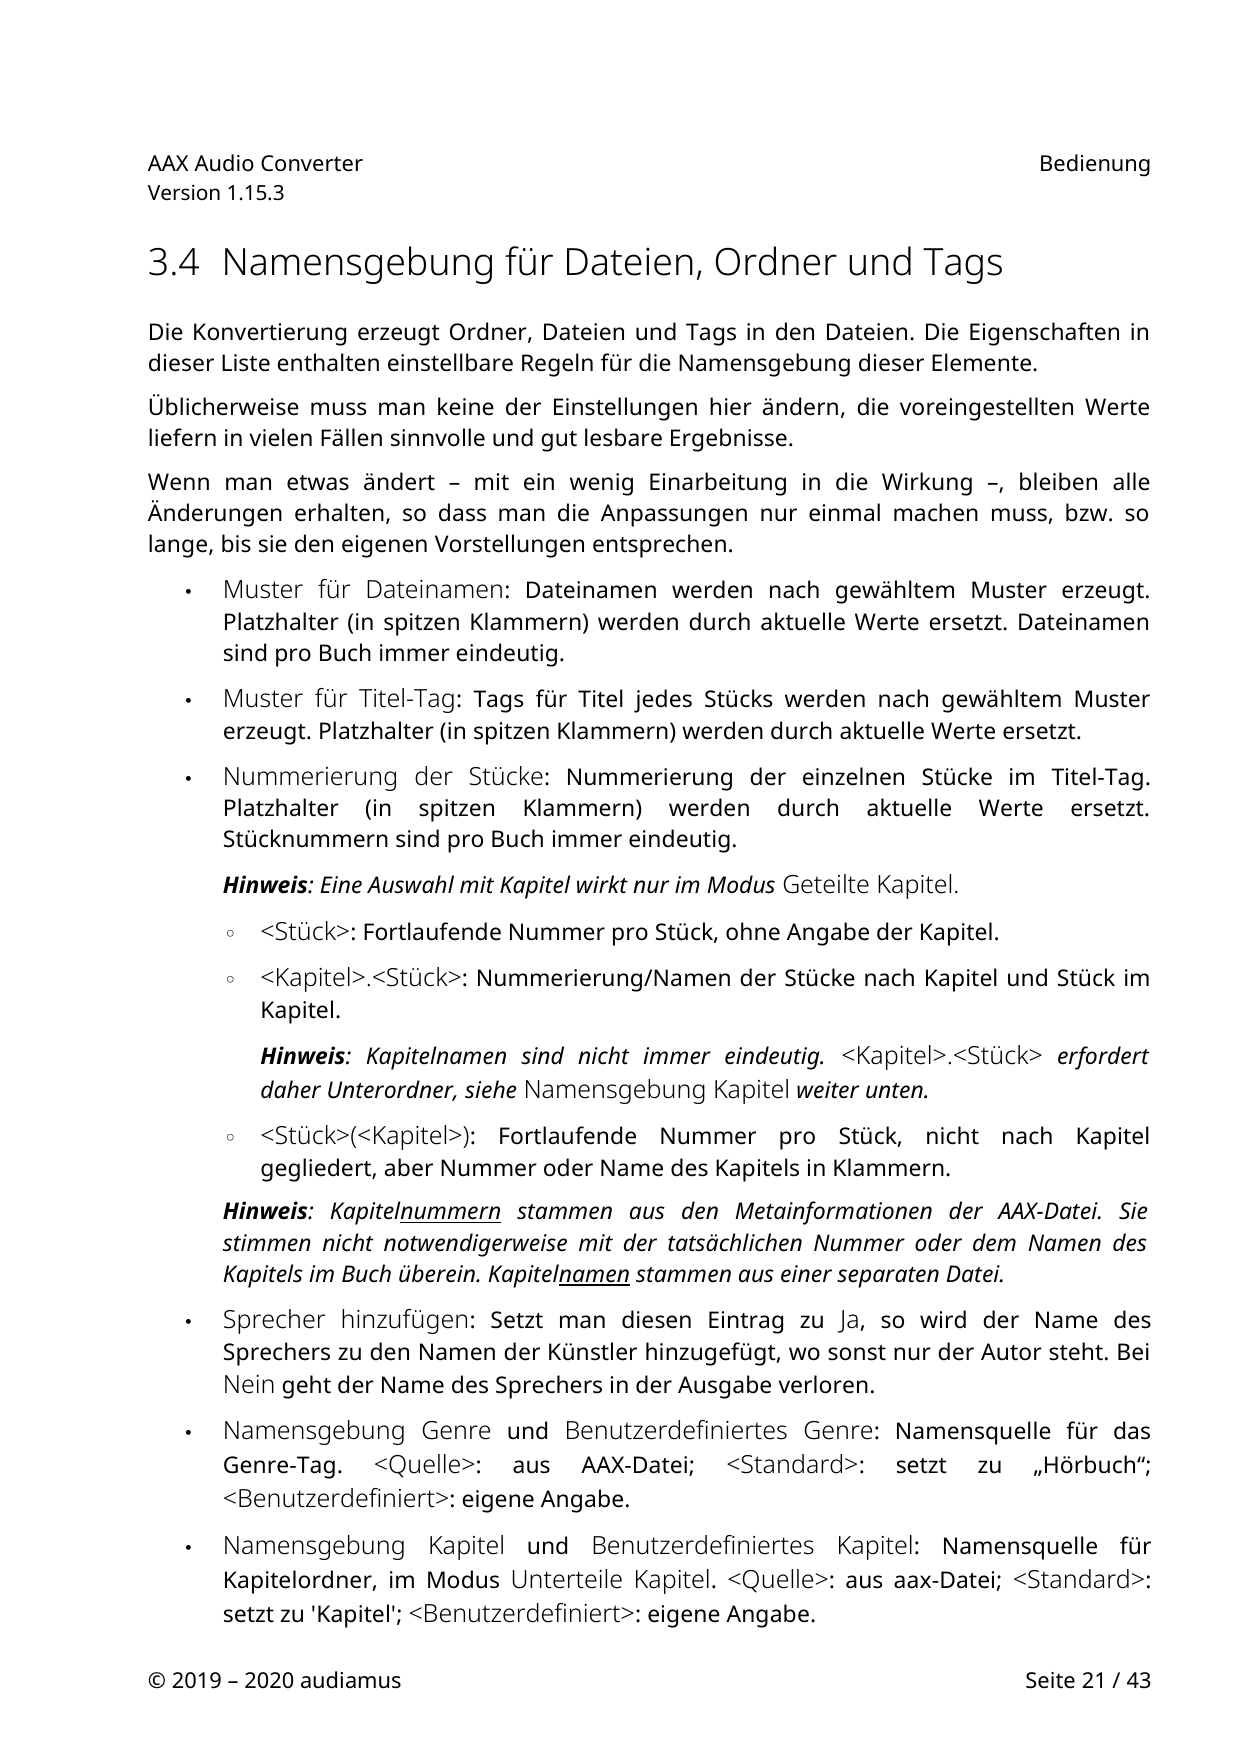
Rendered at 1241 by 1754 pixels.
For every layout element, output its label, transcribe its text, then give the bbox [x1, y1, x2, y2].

list Hinweis: Kapitelnamen sind nicht immer eindeutig. <Kapitel>.<Stück> erfordert daher Unterordner, siehe Namensgebung Kapitel weiter unten. [223, 1037, 1152, 1105]
list <Stück>(<Kapitel>): Fortlaufende Nummer pro Stück, nicht nach Kapitel gegliedert, aber Nummer oder Name des Kapitels in Klammern. [223, 1118, 1152, 1183]
subtitle Namensgebung für Dateien, Ordner und Tags [148, 235, 1152, 286]
list Muster für Dateinamen: Dateinamen werden nach gewähltem Muster erzeugt. Platzhalter (in spitzen Klammern) werden durch aktuelle Werte ersetzt. Dateinamen sind pro Buch immer eindeutig. [185, 572, 1152, 668]
list Hinweis: Eine Auswahl mit Kapitel wirkt nur im Modus Geteilte Kapitel. [185, 867, 1152, 901]
text Wenn man etwas ändert – mit ein wenig Einarbeitung in die Wirkung –, bleiben alle Änderungen erhalten, so dass man die Anpassungen nur einmal machen muss, bzw. so lange, bis sie den eigenen Vorstellungen entsprechen. [148, 466, 1152, 559]
list <Stück>: Fortlaufende Nummer pro Stück, ohne Angabe der Kapitel. [223, 913, 1152, 947]
list Namensgebung Kapitel und Benutzerdefiniertes Kapitel: Namensquelle für Kapitelordner, im Modus Unterteile Kapitel. <Quelle>: aus aax-Datei; <Standard>: setzt zu 'Kapitel'; <Benutzerdefiniert>: eigene Angabe. [185, 1527, 1152, 1629]
list Hinweis: Kapitelnummern stammen aus den Metainformationen der AAX-Datei. Sie stimmen nicht notwendigerweise mit der tatsächlichen Nummer oder dem Namen des Kapitels im Buch überein. Kapitelnamen stammen aus einer separaten Datei. [185, 1195, 1152, 1289]
text Üblicherweise muss man keine der Einstellungen hier ändern, die voreingestellten Werte liefern in vielen Fällen sinnvolle und gut lesbare Ergebnisse. [148, 391, 1152, 453]
list Namensgebung Genre und Benutzerdefiniertes Genre: Namensquelle für das Genre-Tag. <Quelle>: aus AAX-Datei; <Standard>: setzt zu „Hörbuch“; <Benutzerdefiniert>: eigene Angabe. [185, 1413, 1152, 1515]
list Sprecher hinzufügen: Setzt man diesen Eintrag zu Ja, so wird der Name des Sprechers zu den Namen der Künstler hinzugefügt, wo sonst nur der Autor steht. Bei Nein geht der Name des Sprechers in der Ausgabe verloren. [185, 1301, 1152, 1401]
text Die Konvertierung erzeugt Ordner, Dateien und Tags in den Dateien. Die Eigenschaften in dieser Liste enthalten einstellbare Regeln für die Namensgebung dieser Elemente. [148, 316, 1152, 378]
list Nummerierung der Stücke: Nummerierung der einzelnen Stücke im Titel-Tag. Platzhalter (in spitzen Klammern) werden durch aktuelle Werte ersetzt. Stücknummern sind pro Buch immer eindeutig. [185, 758, 1152, 855]
list Muster für Titel-Tag: Tags für Titel jedes Stücks werden nach gewähltem Muster erzeugt. Platzhalter (in spitzen Klammern) werden durch aktuelle Werte ersetzt. [185, 681, 1152, 746]
list <Kapitel>.<Stück>: Nummerierung/Namen der Stücke nach Kapitel und Stück im Kapitel. [223, 960, 1152, 1025]
